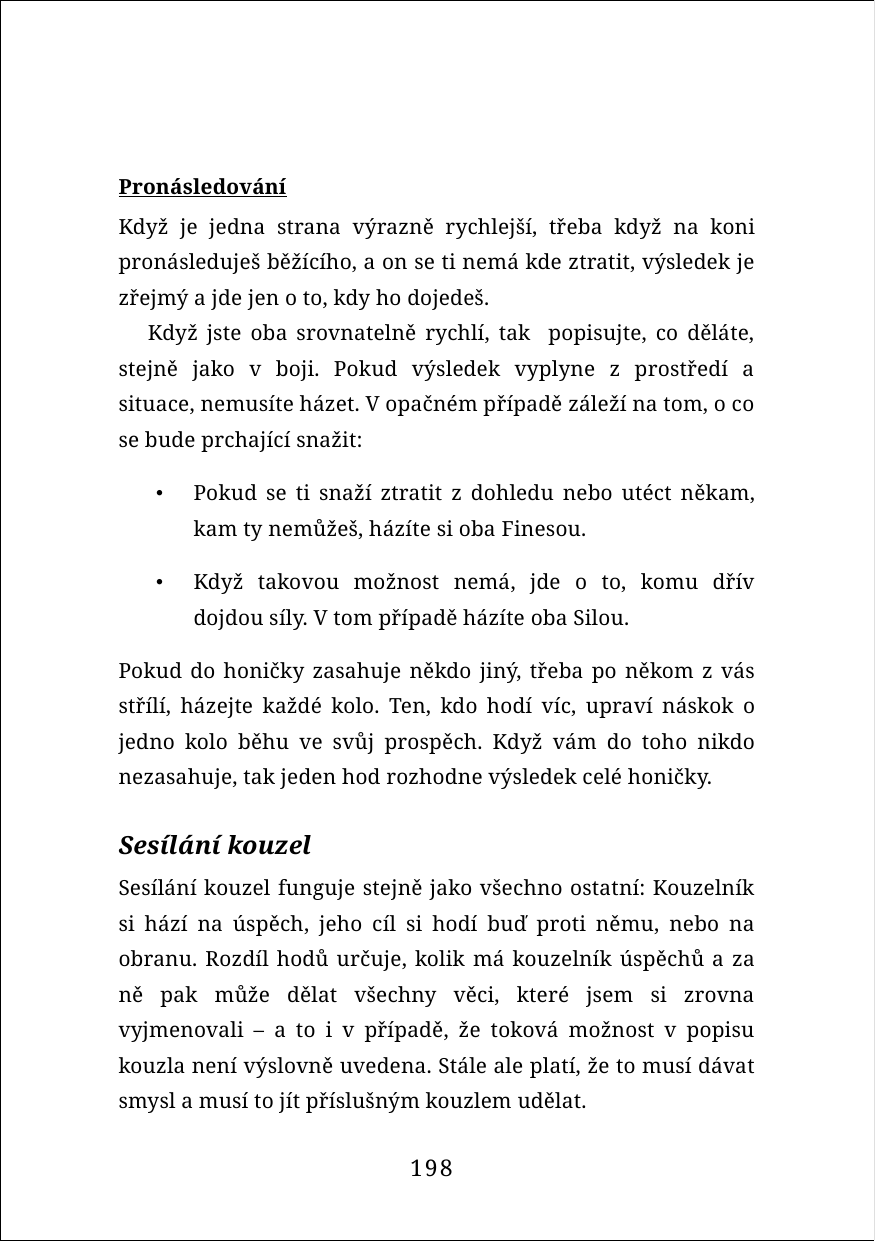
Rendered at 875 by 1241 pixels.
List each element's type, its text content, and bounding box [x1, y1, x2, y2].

subtitle Sesílání kouzel [118, 827, 756, 861]
text Když je jedna strana výrazně rychlejší, třeba když na koni pronásleduješ běžícího, a on se ti nemá kde ztratit, výsledek je zřejmý a jde jen o to, kdy ho dojedeš. Když jste oba srovnatelně rychlí, tak popisujte, co děláte, stejně jako v boji. Pokud výsledek vyplyne z prostředí a situace, nemusíte házet. V opačném případě záleží na tom, o co se bude prchající snažit: [118, 212, 756, 453]
text Sesílání kouzel funguje stejně jako všechno ostatní: Kouzelník si hází na úspěch, jeho cíl si hodí buď proti němu, nebo na obranu. Rozdíl hodů určuje, kolik má kouzelník úspěchů a za ně pak může dělat všechny věci, které jsem si zrovna vyjmenovali – a to i v případě, že toková možnost v popisu kouzla není výslovně uvedena. Stále ale platí, že to musí dávat smysl a musí to jít příslušným kouzlem udělat. [118, 873, 756, 1115]
list Když takovou možnost nemá, jde o to, komu dřív dojdou síly. V tom případě házíte oba Silou. [156, 567, 756, 631]
text Pokud do honičky zasahuje někdo jiný, třeba po někom z vás střílí, házejte každé kolo. Ten, kdo hodí víc, upraví náskok o jedno kolo běhu ve svůj prospěch. Když vám do toho nikdo nezasahuje, tak jeden hod rozhodne výsledek celé honičky. [118, 656, 756, 791]
list Pokud se ti snaží ztratit z dohledu nebo utéct někam, kam ty nemůžeš, házíte si oba Finesou. [156, 478, 756, 542]
subtitle Pronásledování [118, 172, 756, 200]
